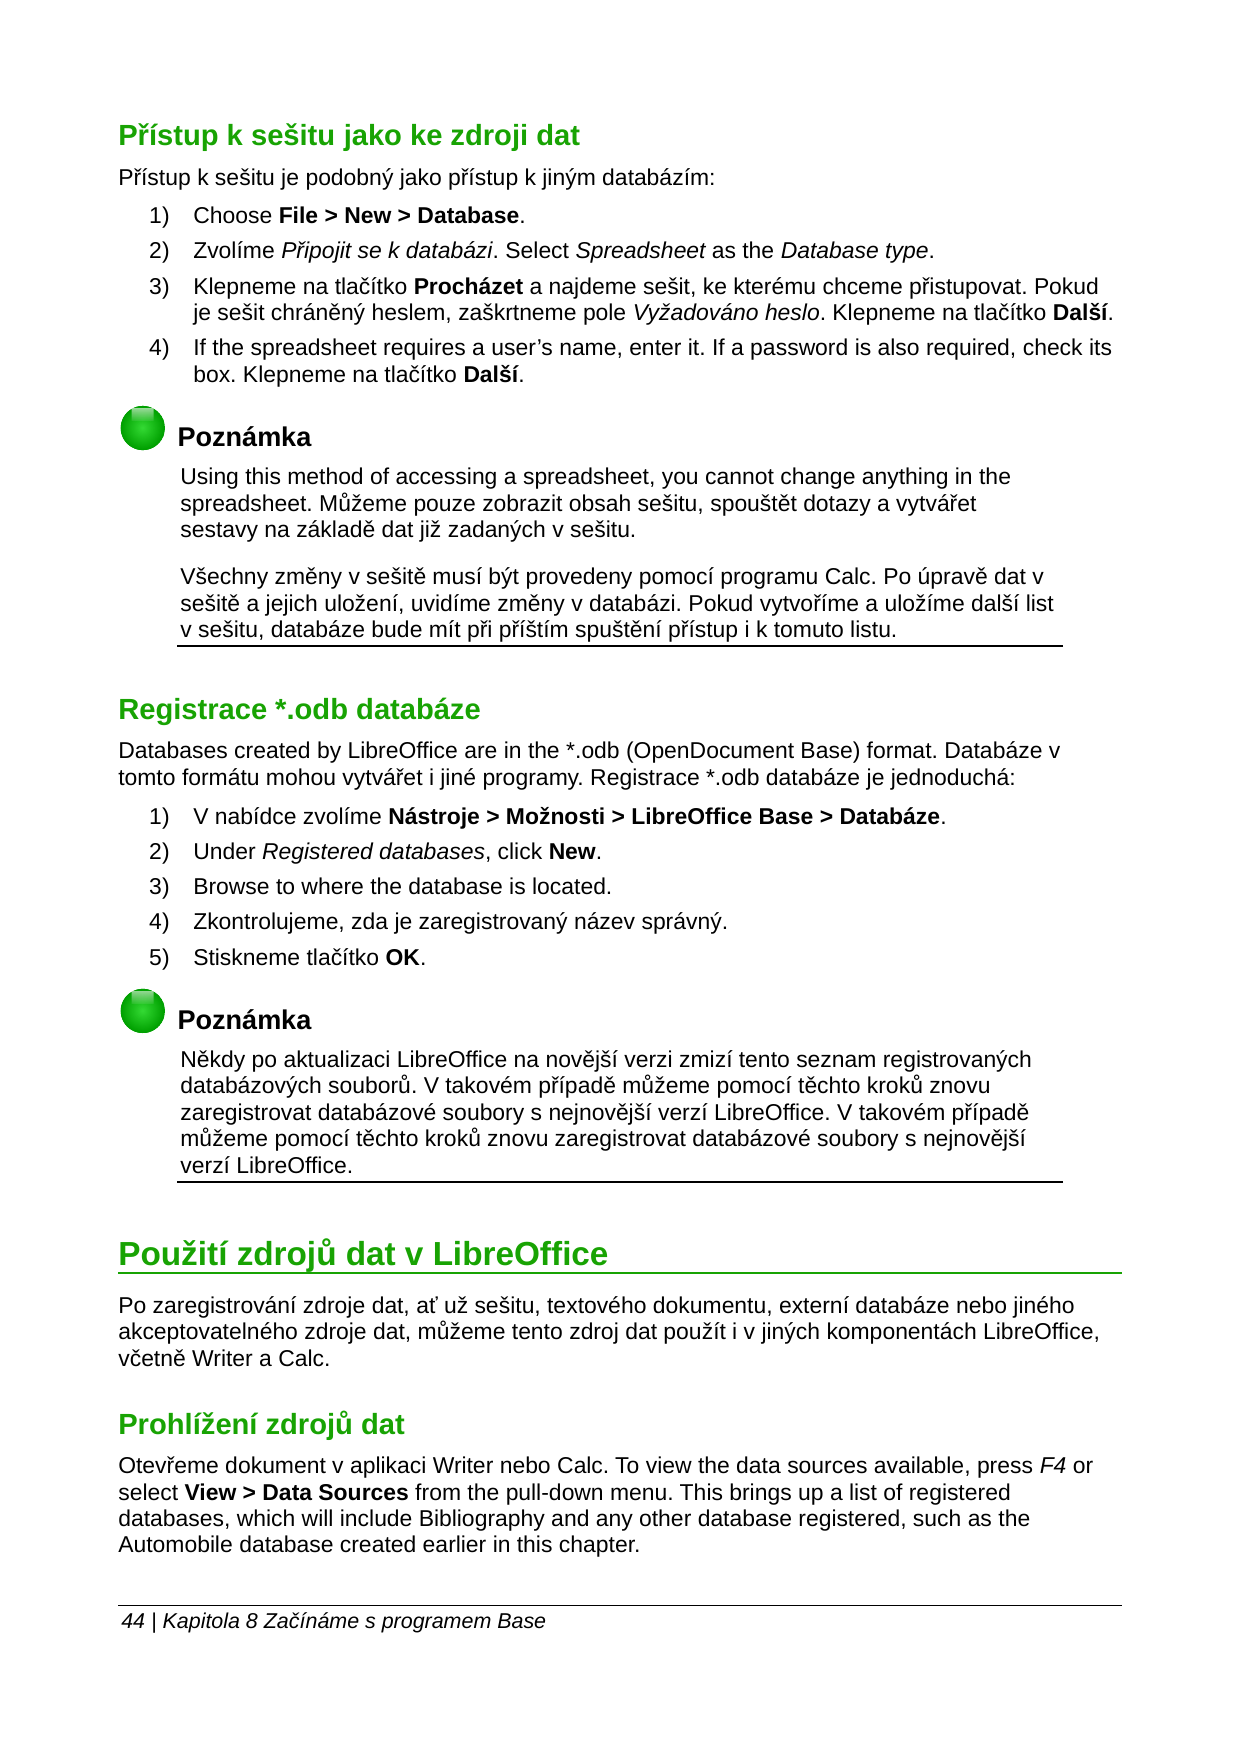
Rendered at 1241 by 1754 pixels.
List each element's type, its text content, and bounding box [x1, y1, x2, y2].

list V nabídce zvolíme Nástroje > Možnosti > LibreOffice Base > Databáze. [169, 803, 1122, 829]
list Zvolíme Připojit se k databázi. Select Spreadsheet as the Database type. [169, 237, 1122, 264]
list If the spreadsheet requires a user’s name, enter it. If a password is also required, check its box. Klepneme na tlačítko Další. [169, 334, 1122, 387]
list Under Registered databases, click New. [169, 838, 1122, 864]
text Po zaregistrování zdroje dat, ať už sešitu, textového dokumentu, externí databáze nebo jiného akceptovatelného zdroje dat, můžeme tento zdroj dat použít i v jiných komponentách LibreOffice, včetně Writer a Calc. [118, 1292, 1122, 1371]
subtitle Poznámka [118, 986, 1122, 1036]
text Někdy po aktualizaci LibreOffice na novější verzi zmizí tento seznam registrovaných databázových souborů. V takovém případě můžeme pomocí těchto kroků znovu zaregistrovat databázové soubory s nejnovější verzí LibreOffice. V takovém případě můžeme pomocí těchto kroků znovu zaregistrovat databázové soubory s nejnovější verzí LibreOffice. [177, 1043, 1063, 1181]
text Databases created by LibreOffice are in the *.odb (OpenDocument Base) format. Databáze v tomto formátu mohou vytvářet i jiné programy. Registrace *.odb databáze je jednoduchá: [118, 737, 1122, 790]
list Browse to where the database is located. [169, 873, 1122, 899]
text Otevřeme dokument v aplikaci Writer nebo Calc. To view the data sources available, press F4 or select View > Data Sources from the pull-down menu. This brings up a list of registered databases, which will include Bibliography and any other database registered, such as the Automobile database created earlier in this chapter. [118, 1452, 1122, 1558]
subtitle Přístup k sešitu jako ke zdroji dat [118, 118, 1122, 152]
text Using this method of accessing a spreadsheet, you cannot change anything in the spreadsheet. Můžeme pouze zobrazit obsah sešitu, spouštět dotazy a vytvářet sestavy na základě dat již zadaných v sešitu. [177, 460, 1063, 542]
text Všechny změny v sešitě musí být provedeny pomocí programu Calc. Po úpravě dat v sešitě a jejich uložení, uvidíme změny v databázi. Pokud vytvoříme a uložíme další list v sešitu, databáze bude mít při příštím spuštění přístup i k tomuto listu. [177, 560, 1063, 645]
list Zkontrolujeme, zda je zaregistrovaný název správný. [169, 908, 1122, 935]
list Choose File > New > Database. [169, 202, 1122, 229]
text Přístup k sešitu je podobný jako přístup k jiným databázím: [118, 163, 1122, 190]
list Stiskneme tlačítko OK. [169, 943, 1122, 970]
subtitle Registrace *.odb databáze [118, 692, 1122, 726]
list Klepneme na tlačítko Procházet a najdeme sešit, ke kterému chceme přistupovat. Pokud je sešit chráněný heslem, zaškrtneme pole Vyžadováno heslo. Klepneme na tlačítko Další. [169, 273, 1122, 325]
subtitle Použití zdrojů dat v LibreOffice [118, 1233, 1122, 1272]
subtitle Poznámka [118, 403, 1122, 453]
subtitle Prohlížení zdrojů dat [118, 1407, 1122, 1441]
